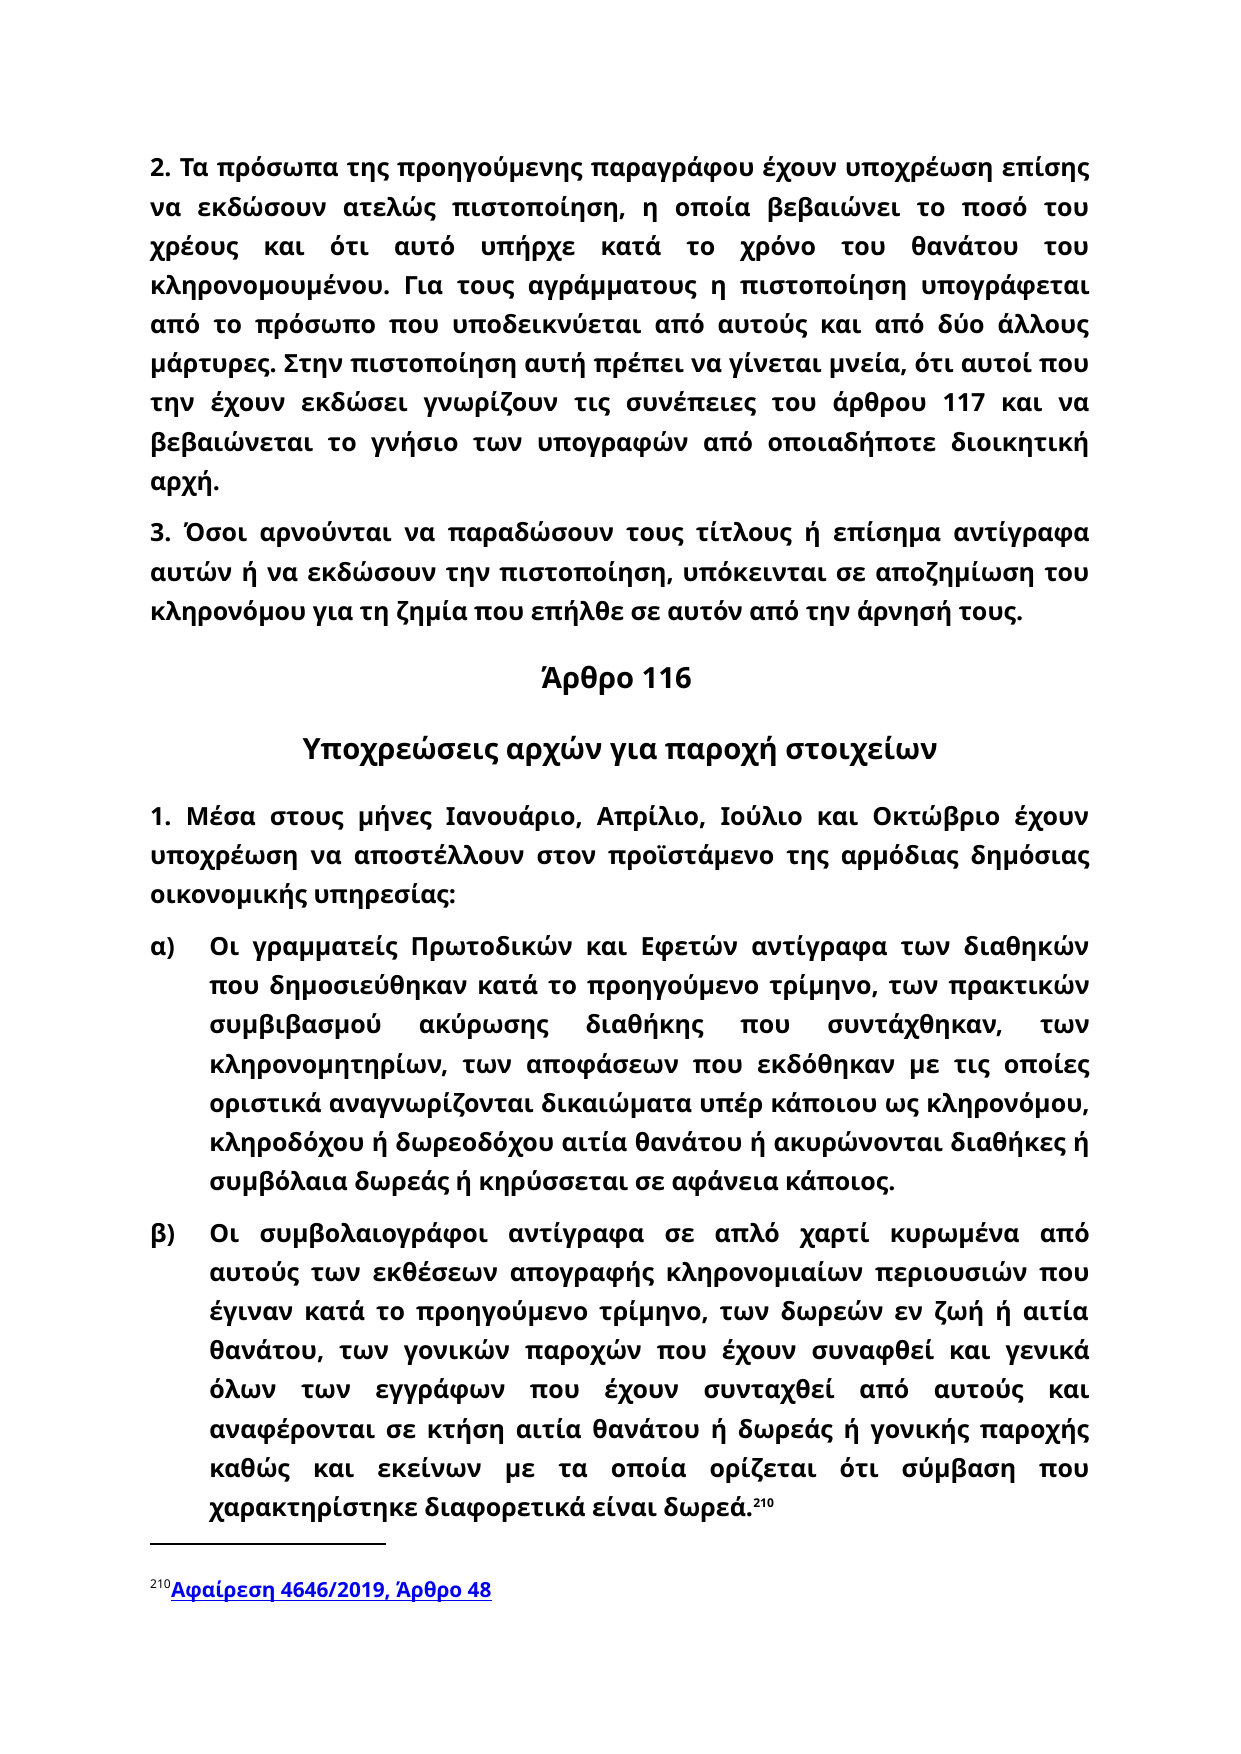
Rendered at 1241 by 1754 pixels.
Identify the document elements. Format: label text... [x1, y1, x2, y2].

text 2. Τα πρόσωπα της προηγούμενης παραγράφου έχουν υποχρέωση επίσης να εκδώσουν ατελώς πιστοποίηση, η οποία βεβαιώνει το ποσό του χρέους και ότι αυτό υπήρχε κατά το χρόνο του θανάτου του κληρονομουμένου. Για τους αγράμματους η πιστοποίηση υπογράφεται από το πρόσωπο που υποδεικνύεται από αυτούς και από δύο άλλους μάρτυρες. Στην πιστοποίηση αυτή πρέπει να γίνεται μνεία, ότι αυτοί που την έχουν εκδώσει γνωρίζουν τις συνέπειες του άρθρου 117 και να βεβαιώνεται το γνήσιο των υπογραφών από οποιαδήποτε διοικητική αρχή. [150, 150, 1090, 497]
text 1. Μέσα στους μήνες Ιανουάριο, Απρίλιο, Ιούλιο και Οκτώβριο έχουν υποχρέωση να αποστέλλουν στον προϊστάμενο της αρμόδιας δημόσιας οικονομικής υπηρεσίας: [150, 799, 1090, 911]
list β) Οι συμβολαιογράφοι αντίγραφα σε απλό χαρτί κυρωμένα από αυτούς των εκθέσεων απογραφής κληρονομιαίων περιουσιών που έγιναν κατά το προηγούμενο τρίμηνο, των δωρεών εν ζωή ή αιτία θανάτου, των γονικών παροχών που έχουν συναφθεί και γενικά όλων των εγγράφων που έχουν συνταχθεί από αυτούς και αναφέρονται σε κτήση αιτία θανάτου ή δωρεάς ή γονικής παροχής καθώς και εκείνων με τα οποία ορίζεται ότι σύμβαση που χαρακτηρίστηκε διαφορετικά είναι δωρεά. [150, 1215, 1090, 1524]
text Αφαίρεση 4646/2019, Άρθρο 48 [150, 1576, 1090, 1604]
subtitle Άρθρο 116 [150, 657, 1090, 697]
subtitle Υποχρεώσεις αρχών για παροχή στοιχείων [150, 728, 1090, 768]
list α) Οι γραμματείς Πρωτοδικών και Εφετών αντίγραφα των διαθηκών που δημοσιεύθηκαν κατά το προηγούμενο τρίμηνο, των πρακτικών συμβιβασμού ακύρωσης διαθήκης που συντάχθηκαν, των κληρονομητηρίων, των αποφάσεων που εκδόθηκαν με τις οποίες οριστικά αναγνωρίζονται δικαιώματα υπέρ κάποιου ως κληρονόμου, κληροδόχου ή δωρεοδόχου αιτία θανάτου ή ακυρώνονται διαθήκες ή συμβόλαια δωρεάς ή κηρύσσεται σε αφάνεια κάποιος. [150, 929, 1090, 1198]
text 3. Όσοι αρνούνται να παραδώσουν τους τίτλους ή επίσημα αντίγραφα αυτών ή να εκδώσουν την πιστοποίηση, υπόκεινται σε αποζημίωση του κληρονόμου για τη ζημία που επήλθε σε αυτόν από την άρνησή τους. [150, 515, 1090, 627]
